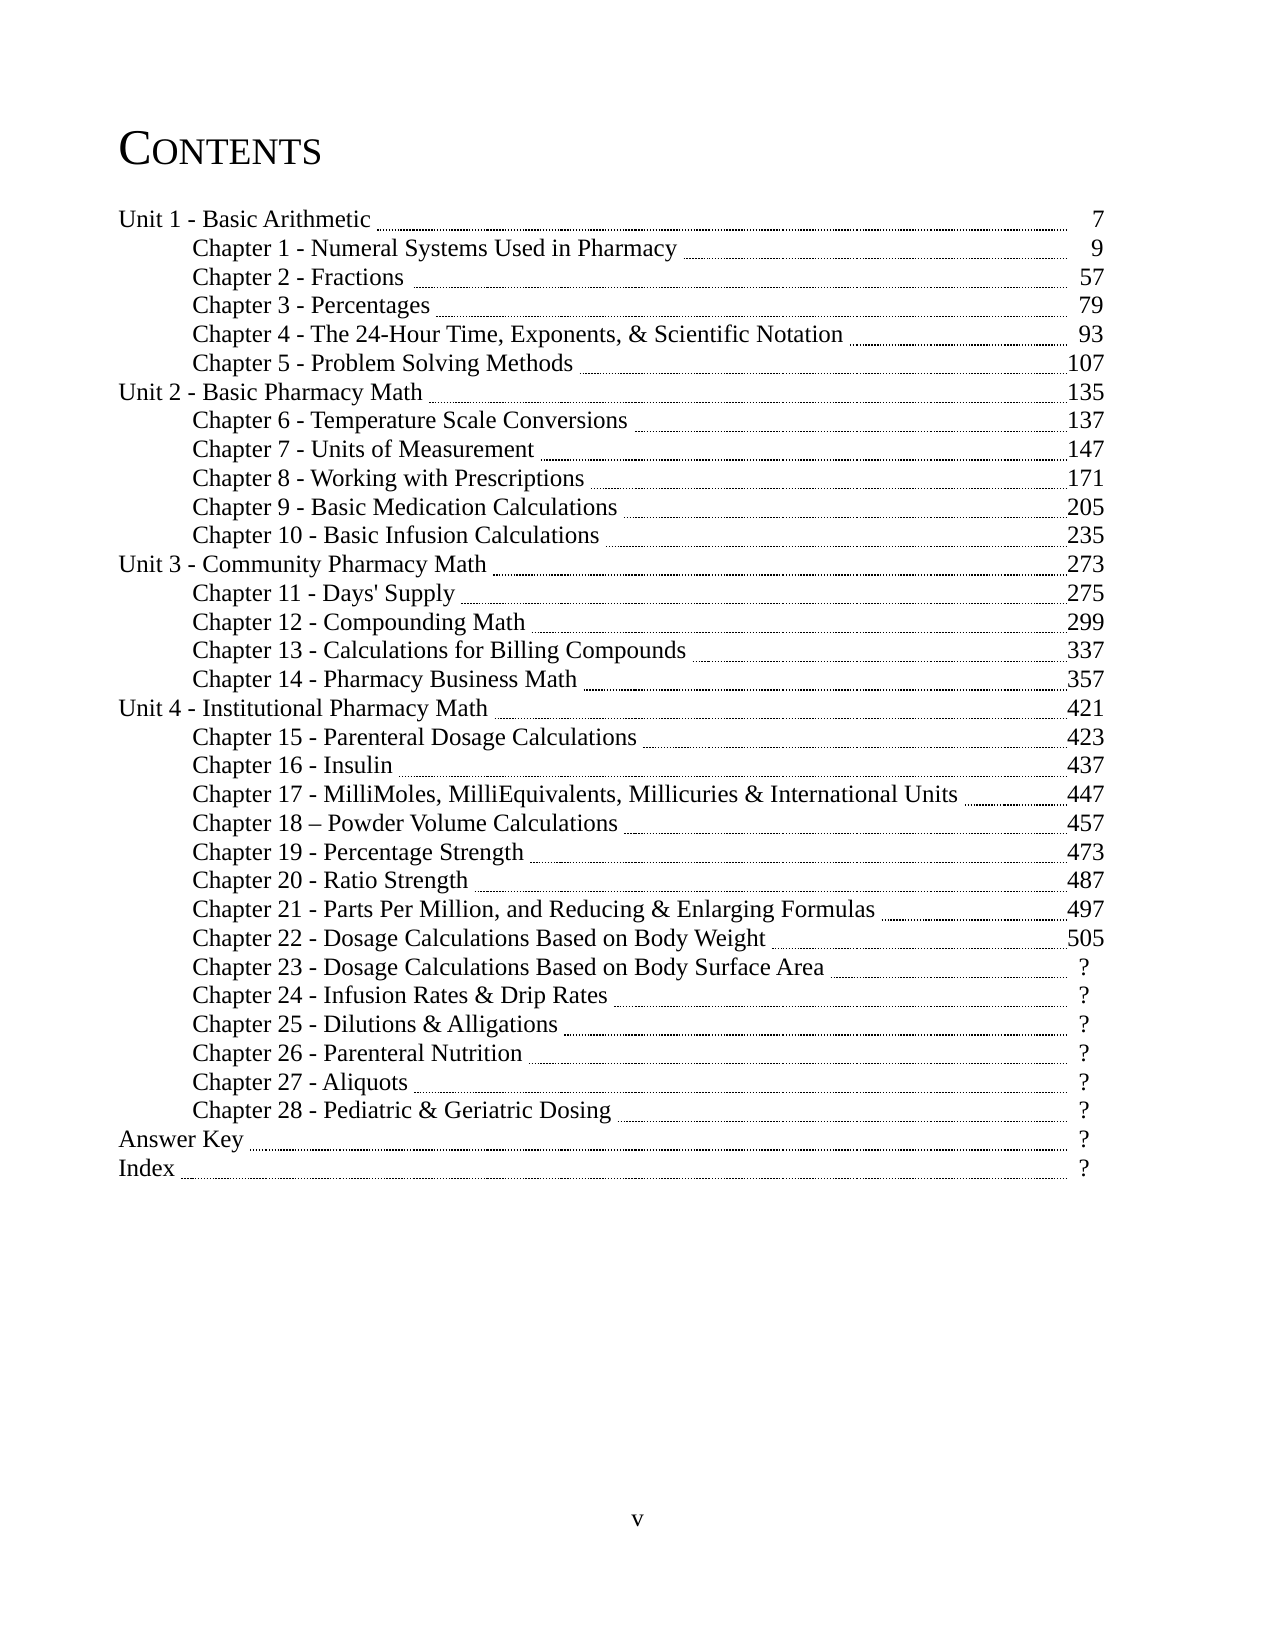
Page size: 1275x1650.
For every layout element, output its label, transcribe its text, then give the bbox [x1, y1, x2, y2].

text Chapter 14 - Pharmacy Business Math 357 [118, 664, 1157, 693]
text Chapter 23 - Dosage Calculations Based on Body Surface Area ? [118, 952, 1157, 981]
text Chapter 21 - Parts Per Million, and Reducing & Enlarging Formulas 497 [118, 894, 1157, 923]
text Unit 3 - Community Pharmacy Math 273 [118, 549, 1157, 578]
text CONTENTS [118, 118, 1157, 176]
text Chapter 4 - The 24-Hour Time, Exponents, & Scientific Notation 93 [118, 319, 1157, 348]
text Chapter 17 - MilliMoles, MilliEquivalents, Millicuries & International Units 447 [118, 779, 1157, 808]
text Index ? [118, 1153, 1157, 1182]
text Chapter 12 - Compounding Math 299 [118, 607, 1157, 636]
text Chapter 24 - Infusion Rates & Drip Rates ? [118, 981, 1157, 1009]
text Chapter 6 - Temperature Scale Conversions 137 [118, 406, 1157, 434]
text Answer Key ? [118, 1124, 1157, 1153]
text Chapter 13 - Calculations for Billing Compounds 337 [118, 636, 1157, 664]
text Chapter 7 - Units of Measurement 147 [118, 434, 1157, 463]
text Chapter 19 - Percentage Strength 473 [118, 837, 1157, 866]
text Chapter 25 - Dilutions & Alligations ? [118, 1009, 1157, 1038]
text Chapter 1 - Numeral Systems Used in Pharmacy 9 [118, 233, 1157, 262]
text Chapter 3 - Percentages 79 [118, 291, 1157, 319]
text Chapter 18 – Powder Volume Calculations 457 [118, 808, 1157, 837]
text Unit 1 - Basic Arithmetic 7 [118, 204, 1157, 233]
text Chapter 15 - Parenteral Dosage Calculations 423 [118, 722, 1157, 751]
text Chapter 27 - Aliquots ? [118, 1067, 1157, 1096]
text Chapter 11 - Days' Supply 275 [118, 578, 1157, 607]
text Unit 2 - Basic Pharmacy Math 135 [118, 377, 1157, 406]
text Chapter 5 - Problem Solving Methods 107 [118, 348, 1157, 377]
text Chapter 2 - Fractions 57 [118, 262, 1157, 291]
text Chapter 9 - Basic Medication Calculations 205 [118, 492, 1157, 521]
text Chapter 20 - Ratio Strength 487 [118, 866, 1157, 894]
text Chapter 28 - Pediatric & Geriatric Dosing ? [118, 1096, 1157, 1124]
text Chapter 10 - Basic Infusion Calculations 235 [118, 521, 1157, 549]
text Unit 4 - Institutional Pharmacy Math 421 [118, 693, 1157, 722]
text Chapter 22 - Dosage Calculations Based on Body Weight 505 [118, 923, 1157, 952]
text Chapter 8 - Working with Prescriptions 171 [118, 463, 1157, 492]
text Chapter 16 - Insulin 437 [118, 751, 1157, 779]
text Chapter 26 - Parenteral Nutrition ? [118, 1038, 1157, 1067]
